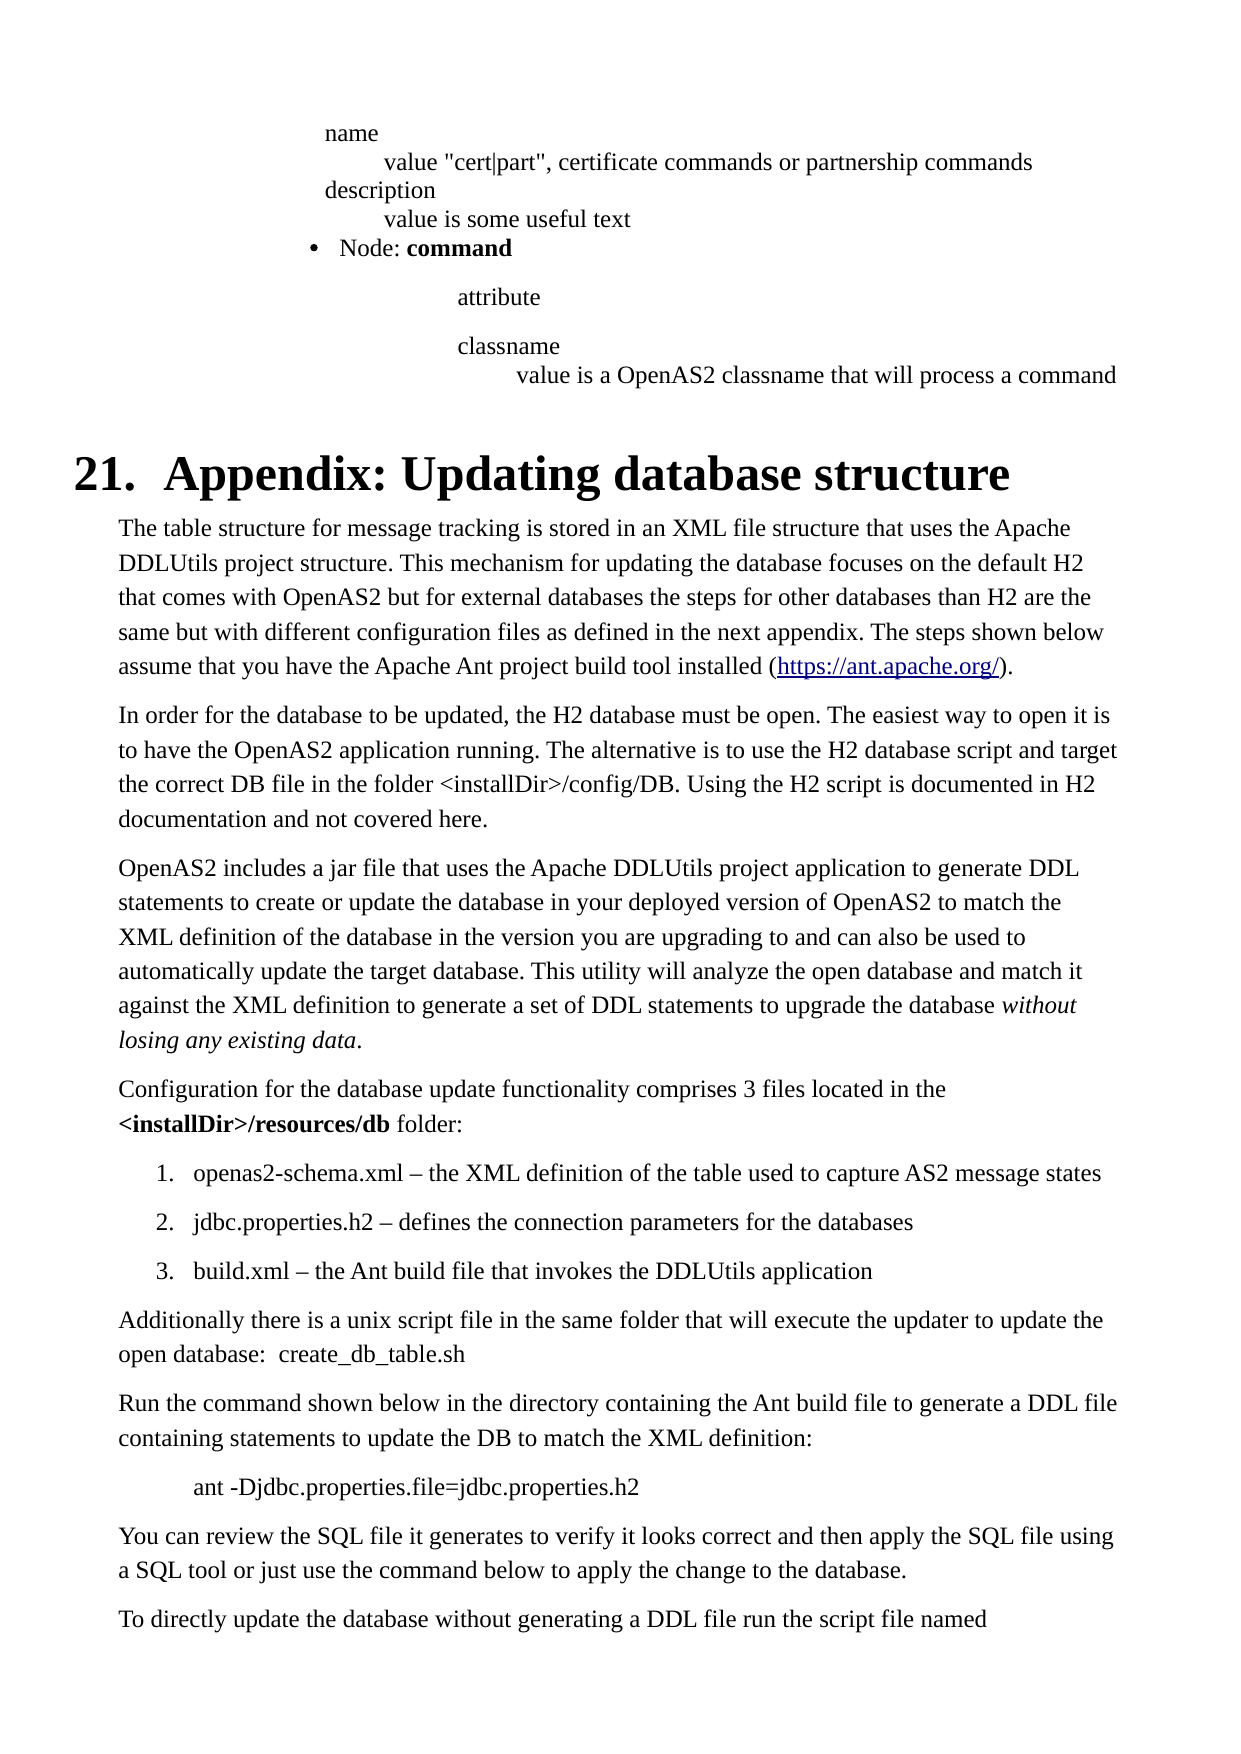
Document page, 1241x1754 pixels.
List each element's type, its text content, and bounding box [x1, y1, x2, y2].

subtitle description [295, 176, 1122, 204]
text Configuration for the database update functionality comprises 3 files located in the <installDir>/resources/db folder: [118, 1074, 1122, 1137]
text The table structure for message tracking is stored in an XML file structure that uses the Apache DDLUtils project structure. This mechanism for updating the database focuses on the default H2 that comes with OpenAS2 but for external databases the steps for other databases than H2 are the same but with different configuration files as defined in the next appendix. The steps shown below assume that you have the Apache Ant project build tool installed (https://ant.apache.org/). [118, 513, 1122, 680]
text OpenAS2 includes a jar file that uses the Apache DDLUtils project application to generate DDL statements to create or update the database in your deployed version of OpenAS2 to match the XML definition of the database in the version you are upgrading to and can also be used to automatically update the target database. This utility will analyze the open database and match it against the XML definition to generate a set of DDL statements to upgrade the database without losing any existing data. [118, 853, 1122, 1054]
text ant -Djdbc.properties.file=jdbc.properties.h2 [193, 1472, 1122, 1501]
text Run the command shown below in the directory containing the Ant build file to generate a DDL file containing statements to update the DB to match the XML definition: [118, 1388, 1122, 1452]
list Node: command [309, 233, 1122, 262]
list value "cert|part", certificate commands or partnership commands [354, 147, 1122, 176]
text You can review the SQL file it generates to verify it looks correct and then apply the SQL file using a SQL tool or just use the command below to apply the change to the database. [118, 1521, 1122, 1584]
list openas2-schema.xml – the XML definition of the table used to capture AS2 message states [156, 1158, 1122, 1186]
list value is a OpenAS2 classname that will process a command [487, 360, 1122, 389]
list attribute [428, 282, 1122, 311]
text To directly update the database without generating a DDL file run the script file named [118, 1604, 1122, 1633]
subtitle classname [428, 331, 1122, 360]
list build.xml – the Ant build file that invokes the DDLUtils application [156, 1256, 1122, 1284]
subtitle name [295, 118, 1122, 147]
list jdbc.properties.h2 – defines the connection parameters for the databases [156, 1207, 1122, 1236]
list value is some useful text [354, 204, 1122, 233]
text Additionally there is a unix script file in the same folder that will execute the updater to update the open database: create_db_table.sh [118, 1305, 1122, 1368]
subtitle Appendix: Updating database structure [73, 443, 1122, 501]
text In order for the database to be updated, the H2 database must be open. The easiest way to open it is to have the OpenAS2 application running. The alternative is to use the H2 database script and target the correct DB file in the folder <installDir>/config/DB. Using the H2 script is documented in H2 documentation and not covered here. [118, 700, 1122, 832]
